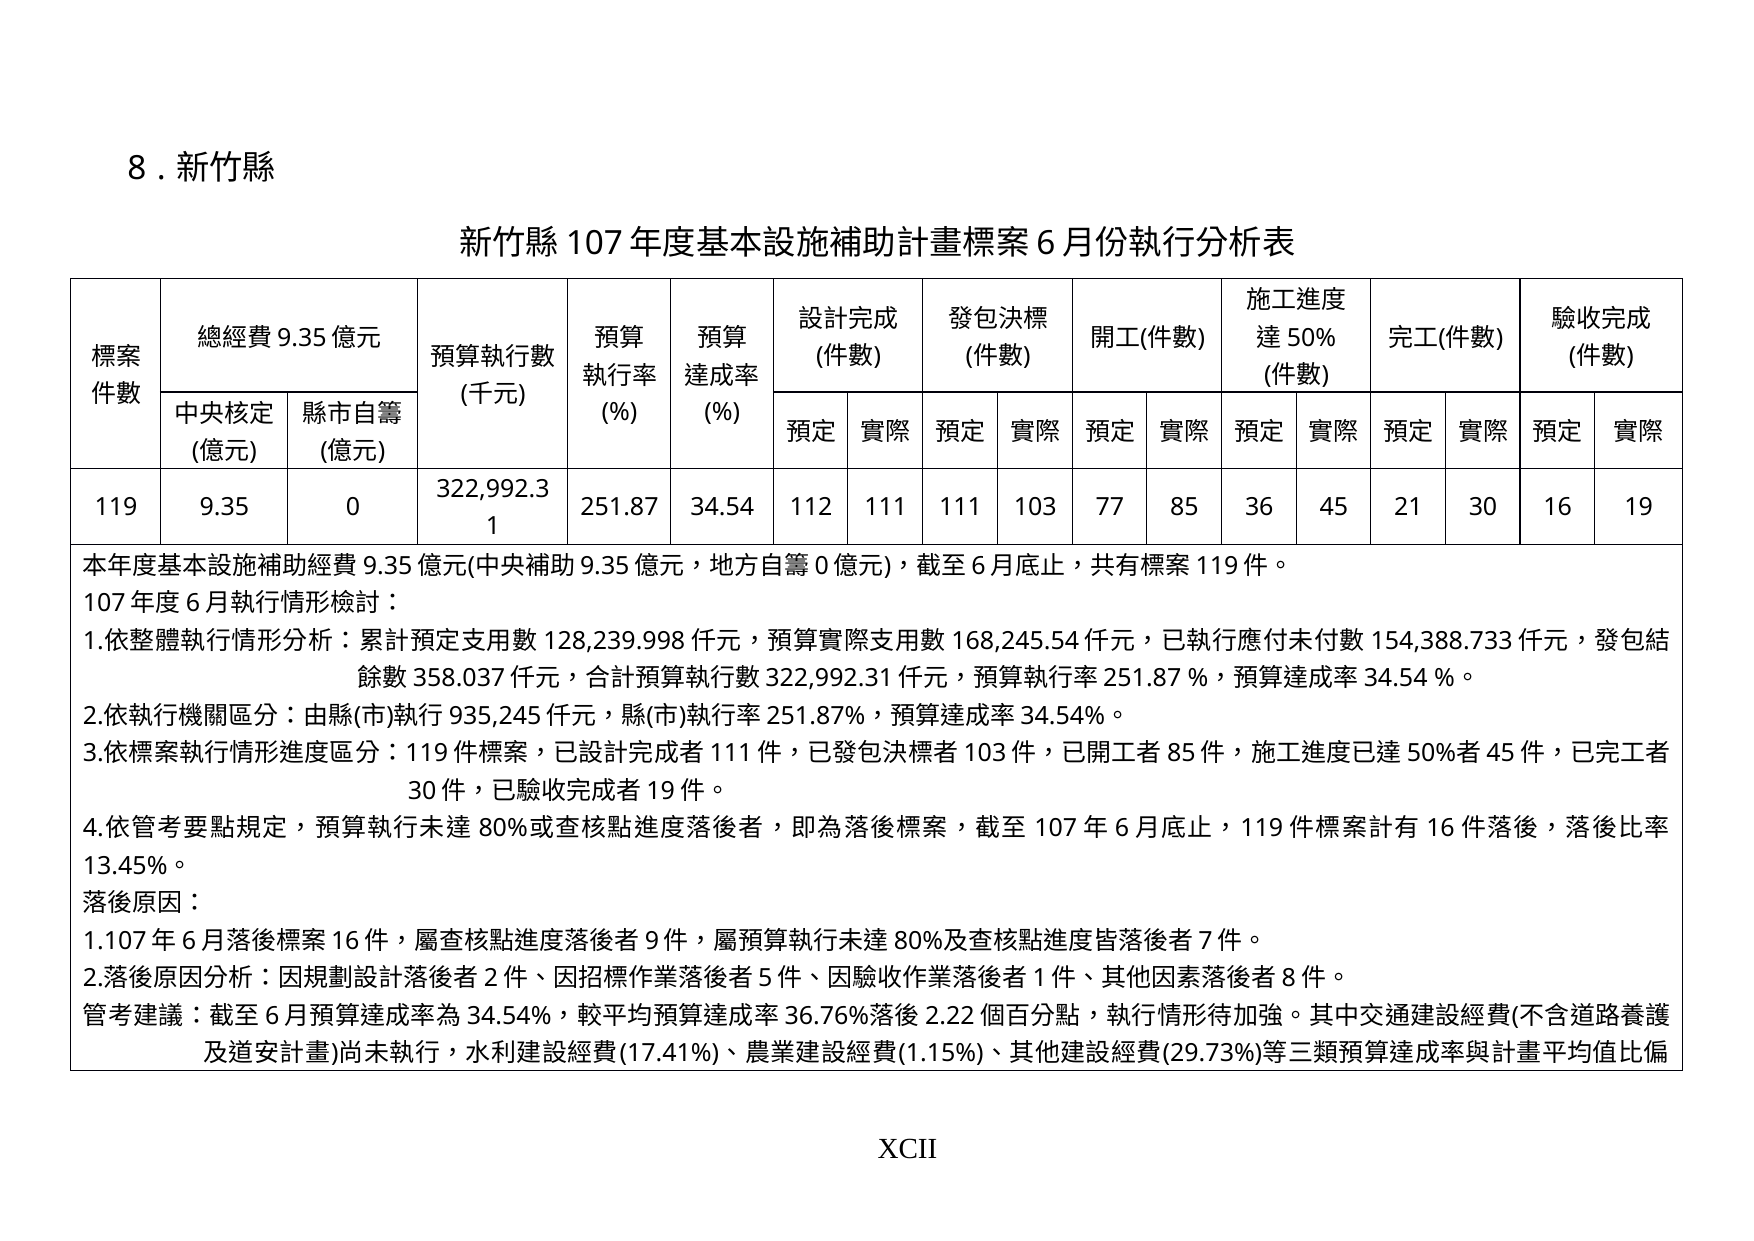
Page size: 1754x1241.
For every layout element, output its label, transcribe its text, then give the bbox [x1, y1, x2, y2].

table_cell 251.87 [568, 469, 670, 543]
table_cell 34.54 [671, 469, 773, 543]
table_cell 實際 [1147, 393, 1221, 467]
table_cell 預定 [1521, 393, 1594, 467]
table_cell 19 [1595, 469, 1682, 543]
table_cell 中央核定 (億元) [161, 393, 287, 467]
table_cell 預定 [1371, 393, 1445, 467]
table_cell 實際 [998, 393, 1072, 467]
table_cell 本年度基本設施補助經費9.35億元(中央補助9.35億元，地方自籌0億元)，截至6月底止，共有標案119件。 107年度6月執行情形檢討： 1.依整體執行情形分析：累計預定支用數128,239.998仟元，預算實際支用數168,245.54仟元，已執行應付未付數154,388.733仟元，發包結餘數358.037仟元，合計預算執行數322,992.31仟元，預算執行率251.87 %，預算達成率34.54 %。 2.依執行機關區分：由縣(市)執行935,245仟元，縣(市)執行率251.87%，預算達成率34.54%。 3.依標案執行情形進度區分：119件標案，已設計完成者111件，已發包決標者103件，已開工者85件，施工進度已達50%者45件，已完工者30件，已驗收完成者19件。 4.依管考要點規定，預算執行未達80%或查核點進度落後者，即為落後標案，截至107年6月底止，119件標案計有16件落後，落後比率13.45%。 落後原因： 1.107年6月落後標案16件，屬查核點進度落後者9件，屬預算執行未達80%及查核點進度皆落後者7件。 2.落後原因分析：因規劃設計落後者2件、因招標作業落後者5件、因驗收作業落後者1件、其他因素落後者8件。 管考建議：截至6月預算達成率為34.54%，較平均預算達成率36.76%落後2.22個百分點，執行情形待加強。其中交通建設經費(不含道路養護及道安計畫)尚未執行，水利建設經費(17.41%)、農業建設經費(1.15%)、其他建設經費(29.73%)等三類預算達成率與計畫平均值比偏 [71, 545, 1682, 1069]
table_cell 112 [774, 469, 847, 543]
table_cell 0 [288, 469, 417, 543]
table_header 設計完成 (件數) [774, 279, 922, 391]
table_cell 111 [923, 469, 997, 543]
table_cell 322,992.31 [418, 469, 567, 543]
table_header 施工進度 達50% (件數) [1222, 279, 1370, 391]
table_header 開工(件數) [1073, 279, 1221, 391]
table_cell 103 [998, 469, 1072, 543]
table_cell 16 [1521, 469, 1594, 543]
table_cell 111 [848, 469, 922, 543]
table_cell 預定 [1073, 393, 1146, 467]
table_cell 21 [1371, 469, 1445, 543]
table_cell 77 [1073, 469, 1146, 543]
table_cell 預定 [923, 393, 997, 467]
table_cell 實際 [1446, 393, 1519, 467]
table_cell 實際 [848, 393, 922, 467]
table_cell 9.35 [161, 469, 287, 543]
subtitle 8.新竹縣 [127, 128, 1683, 203]
table_header 總經費9.35億元 [161, 279, 417, 391]
table_cell 實際 [1595, 393, 1682, 467]
table_header 預算 執行率 (%) [568, 279, 670, 467]
table_header 發包決標 (件數) [923, 279, 1072, 391]
text 新竹縣107年度基本設施補助計畫標案6月份執行分析表 [71, 203, 1683, 278]
table_cell 縣市自籌 (億元) [288, 393, 417, 467]
table_cell 119 [71, 469, 160, 543]
table_header 驗收完成 (件數) [1521, 279, 1682, 391]
table_cell 36 [1222, 469, 1296, 543]
table_cell 30 [1446, 469, 1519, 543]
table_header 預算 達成率 (%) [671, 279, 773, 467]
table_cell 預定 [1222, 393, 1296, 467]
table_header 預算執行數 (千元) [418, 279, 567, 467]
table_header 完工(件數) [1371, 279, 1519, 391]
table_header 標案件數 [71, 279, 160, 467]
table_cell 實際 [1297, 393, 1370, 467]
table_cell 45 [1297, 469, 1370, 543]
table_cell 預定 [774, 393, 847, 467]
table_cell 85 [1147, 469, 1221, 543]
